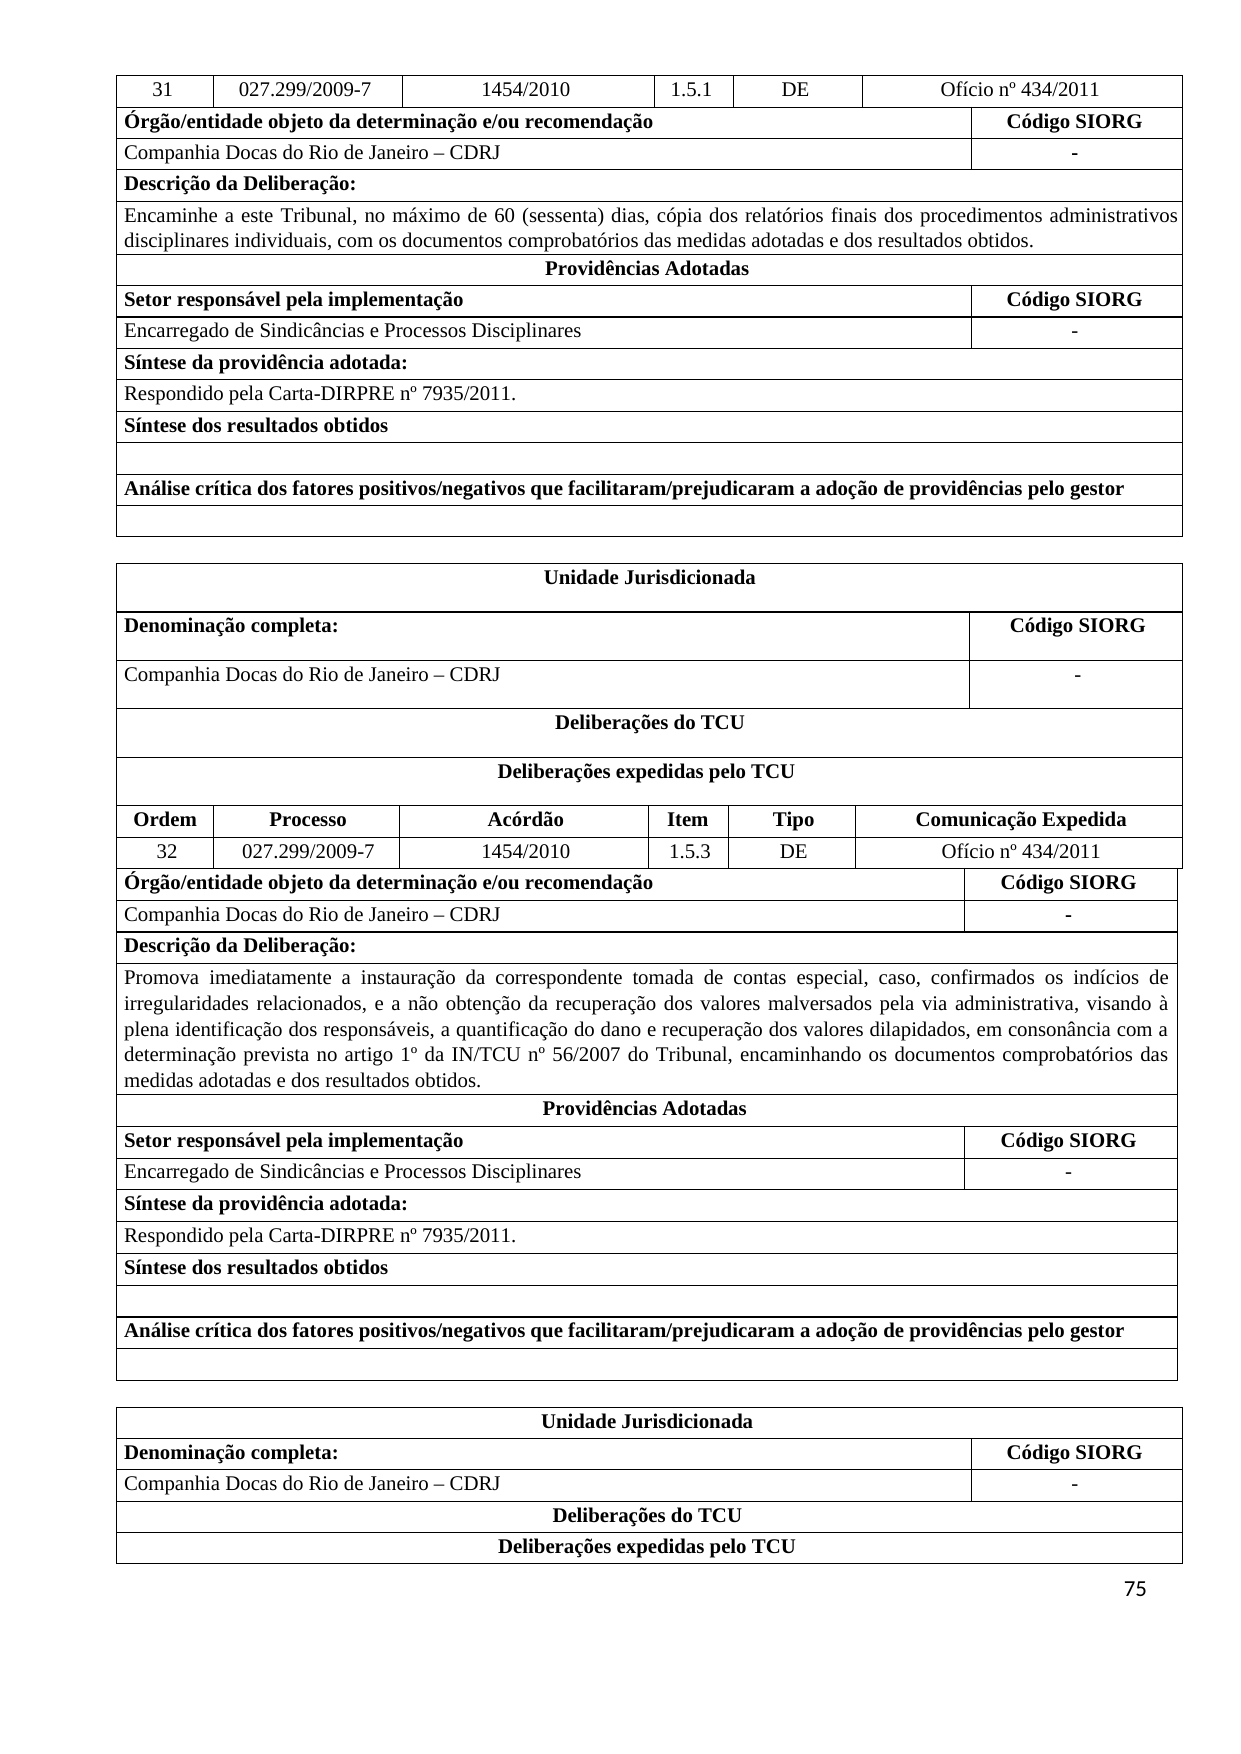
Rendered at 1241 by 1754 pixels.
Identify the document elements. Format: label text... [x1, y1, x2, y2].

table_cell [1178, 963, 1183, 1094]
table_cell Análise crítica dos fatores positivos/negativos que facilitaram/prejudicaram a adoção de providências pelo gestor [117, 475, 1182, 505]
table_header Unidade Jurisdicionada [117, 564, 856, 611]
table_cell Tipo [729, 806, 855, 837]
table_cell Órgão/entidade objeto da determinação e/ou recomendação [117, 108, 971, 138]
table_cell [1178, 1158, 1183, 1189]
table_cell Providências Adotadas [117, 1095, 1177, 1126]
table_cell Setor responsável pela implementação [117, 286, 971, 316]
table_cell Órgão/entidade objeto da determinação e/ou recomendação [117, 869, 964, 900]
table_cell Deliberações expedidas pelo TCU [117, 1533, 1182, 1563]
table_cell Respondido pela Carta-DIRPRE nº 7935/2011. [117, 380, 1182, 411]
table_cell Promova imediatamente a instauração da correspondente tomada de contas especial, caso, confirmados os indícios de irregularidades relacionados, e a não obtenção da recuperação dos valores malversados pela via administrativa, visando à plena identificação dos responsáveis, a quantificação do dano e recuperação dos valores dilapidados, em consonância com a determinação prevista no artigo 1º da IN/TCU nº 56/2007 do Tribunal, encaminhando os documentos comprobatórios das medidas adotadas e dos resultados obtidos. [117, 964, 1177, 1094]
table_cell Síntese da providência adotada: [117, 349, 1182, 379]
table_cell Companhia Docas do Rio de Janeiro – CDRJ [117, 901, 964, 931]
table_cell Companhia Docas do Rio de Janeiro – CDRJ [117, 1470, 971, 1501]
table_cell Descrição da Deliberação: [117, 933, 1177, 963]
table_cell [856, 661, 969, 708]
table_cell Processo [214, 806, 399, 837]
table_cell 32 [117, 838, 213, 868]
table_cell Companhia Docas do Rio de Janeiro – CDRJ [117, 661, 856, 708]
table_cell Deliberações do TCU [117, 1502, 1182, 1532]
table_cell DE [729, 838, 855, 868]
table_cell - [965, 901, 1177, 931]
table_cell [1178, 869, 1183, 900]
table_cell - [972, 318, 1182, 348]
table_cell - [972, 1470, 1182, 1501]
table_cell Código SIORG [965, 869, 1177, 900]
table_cell [856, 758, 1182, 805]
table_cell Providências Adotadas [117, 255, 1182, 285]
table_header [856, 564, 1182, 611]
table_cell [117, 1349, 1177, 1380]
table_header Unidade Jurisdicionada [117, 1408, 1182, 1438]
table_cell - [965, 1159, 1177, 1189]
table_cell [1178, 1253, 1183, 1284]
table_cell [856, 709, 1182, 757]
table_cell Acórdão [400, 806, 648, 837]
table_cell [117, 506, 1182, 536]
table_cell [117, 1286, 1177, 1316]
table_cell DE [734, 76, 862, 107]
table_cell Denominação completa: [117, 613, 856, 660]
table_cell Companhia Docas do Rio de Janeiro – CDRJ [117, 139, 971, 169]
table_cell Deliberações expedidas pelo TCU [117, 758, 856, 805]
table_cell [1178, 900, 1183, 931]
table_cell [856, 613, 969, 660]
table_cell [1178, 1126, 1183, 1157]
table_cell Ofício nº 434/2011 [863, 76, 1182, 107]
table_cell Análise crítica dos fatores positivos/negativos que facilitaram/prejudicaram a adoção de providências pelo gestor [117, 1318, 1177, 1348]
table_cell Setor responsável pela implementação [117, 1127, 964, 1157]
table_cell [1178, 931, 1183, 963]
table_cell Código SIORG [972, 286, 1182, 316]
table_cell Item [649, 806, 728, 837]
table_cell Ofício nº 434/2011 [856, 838, 1182, 868]
table_cell - [972, 139, 1182, 169]
table_cell 1454/2010 [403, 76, 654, 107]
table_cell Síntese da providência adotada: [117, 1190, 1177, 1221]
table_cell Síntese dos resultados obtidos [117, 1254, 1177, 1284]
table_cell Síntese dos resultados obtidos [117, 412, 1182, 442]
table_cell [1178, 1221, 1183, 1253]
table_cell [1178, 1348, 1183, 1380]
table_cell [117, 443, 1182, 474]
table_cell Ordem [117, 806, 213, 837]
table_cell Código SIORG [965, 1127, 1177, 1157]
table_cell Denominação completa: [117, 1439, 971, 1469]
table_cell Encarregado de Sindicâncias e Processos Disciplinares [117, 1159, 964, 1189]
table_cell 1.5.1 [655, 76, 733, 107]
table_cell [1178, 1285, 1183, 1316]
table_cell Deliberações do TCU [117, 709, 856, 757]
table_cell Código SIORG [972, 108, 1182, 138]
table_cell Descrição da Deliberação: [117, 170, 1182, 201]
table_cell [1178, 1316, 1183, 1348]
table_cell Encaminhe a este Tribunal, no máximo de 60 (sessenta) dias, cópia dos relatórios finais dos procedimentos administrativos disciplinares individuais, com os documentos comprobatórios das medidas adotadas e dos resultados obtidos. [117, 202, 1182, 254]
table_cell 1454/2010 [400, 838, 648, 868]
table_cell Respondido pela Carta-DIRPRE nº 7935/2011. [117, 1222, 1177, 1253]
table_cell Código SIORG [972, 1439, 1182, 1469]
table_cell Encarregado de Sindicâncias e Processos Disciplinares [117, 318, 971, 348]
table_cell 1.5.3 [649, 838, 728, 868]
table_cell 027.299/2009-7 [214, 838, 399, 868]
table_cell 027.299/2009-7 [214, 76, 402, 107]
table_cell Código SIORG [970, 613, 1182, 660]
table_cell 31 [117, 76, 213, 107]
table_cell - [970, 661, 1182, 708]
table_cell [1178, 1189, 1183, 1221]
table_cell [1178, 1094, 1183, 1126]
table_cell Comunicação Expedida [856, 806, 1182, 837]
